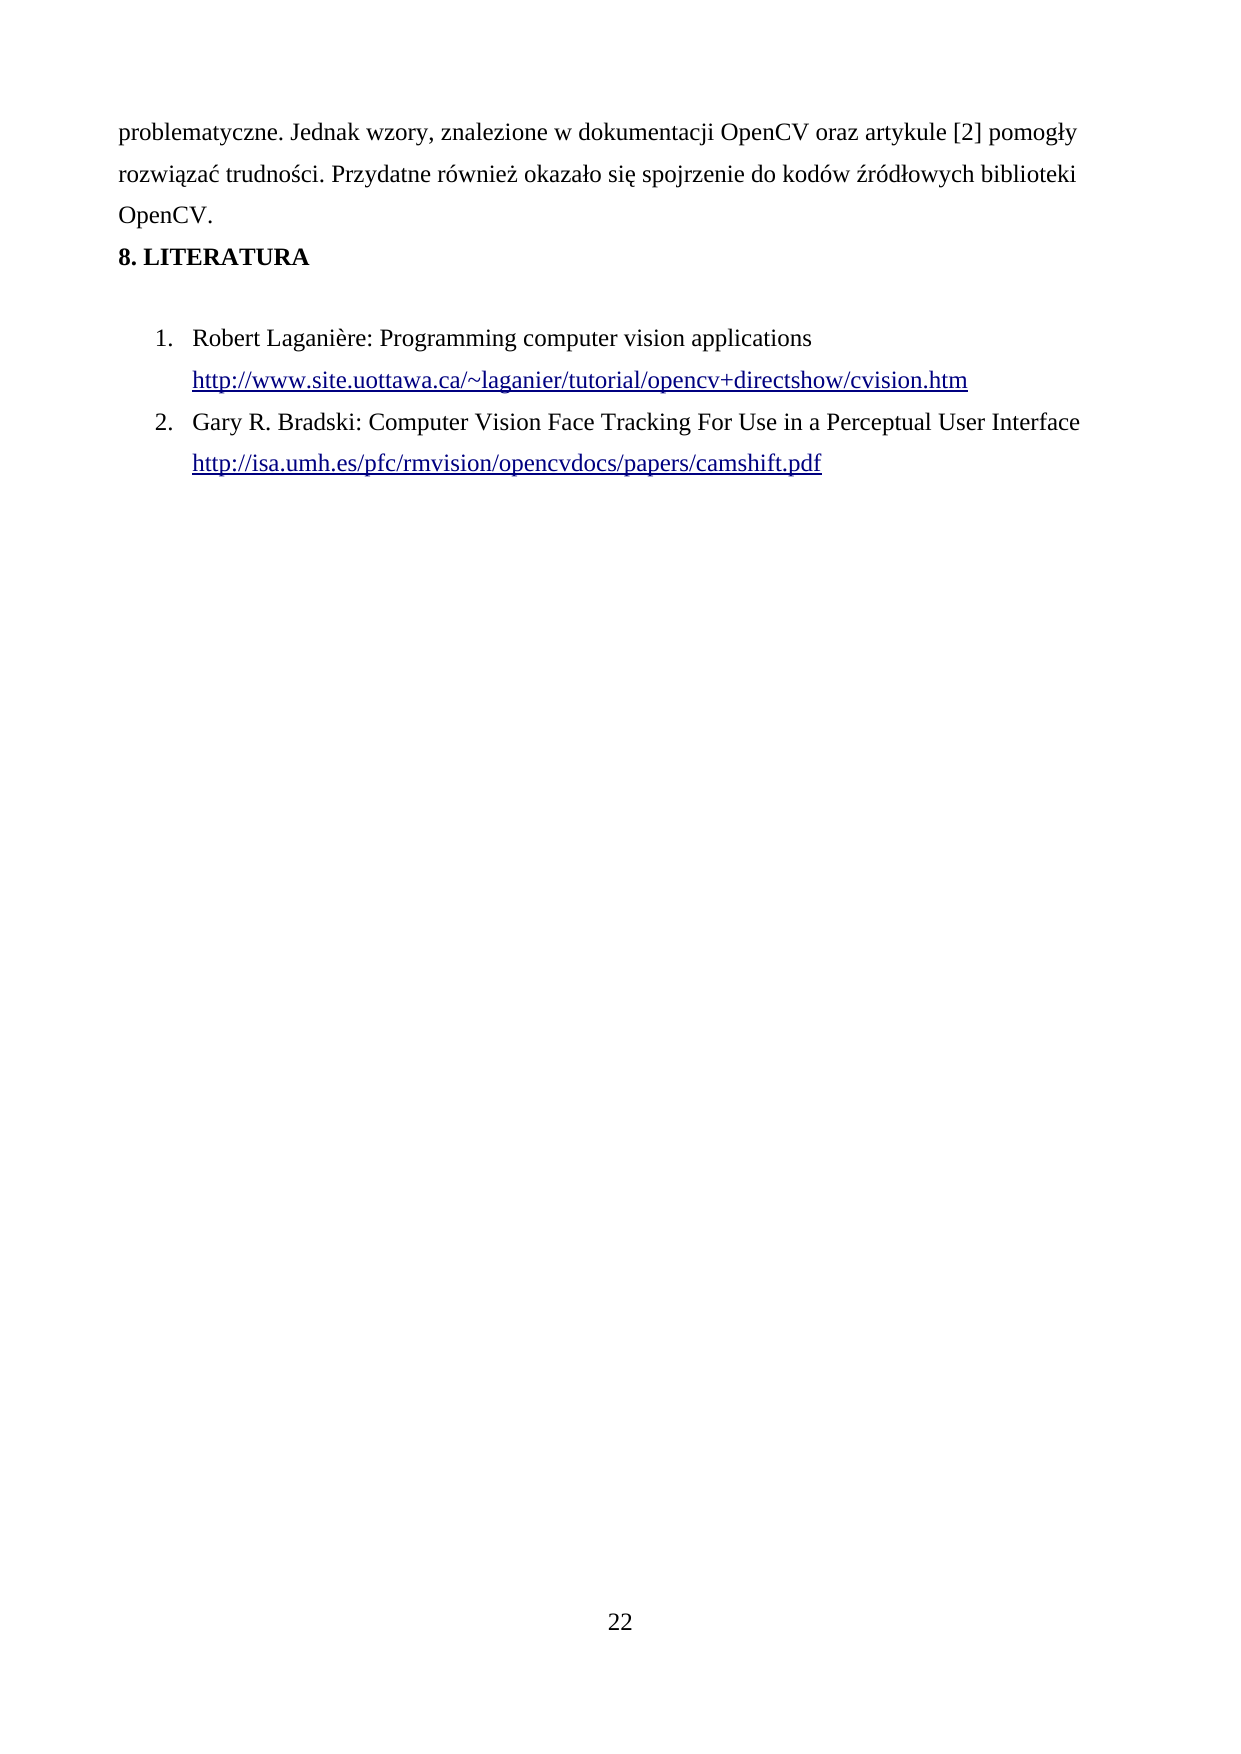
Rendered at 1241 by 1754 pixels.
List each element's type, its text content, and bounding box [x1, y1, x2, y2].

list Gary R. Bradski: Computer Vision Face Tracking For Use in a Perceptual User Interface http://isa.umh.es/pfc/rmvision/opencvdocs/papers/camshift.pdf [154, 408, 1122, 477]
text problematyczne. Jednak wzory, znalezione w dokumentacji OpenCV oraz artykule [2] pomogły rozwiązać trudności. Przydatne również okazało się spojrzenie do kodów źródłowych biblioteki OpenCV. 8. LITERATURA [118, 118, 1122, 271]
list Robert Laganière: Programming computer vision applications http://www.site.uottawa.ca/~laganier/tutorial/opencv+directshow/cvision.htm [154, 324, 1122, 394]
